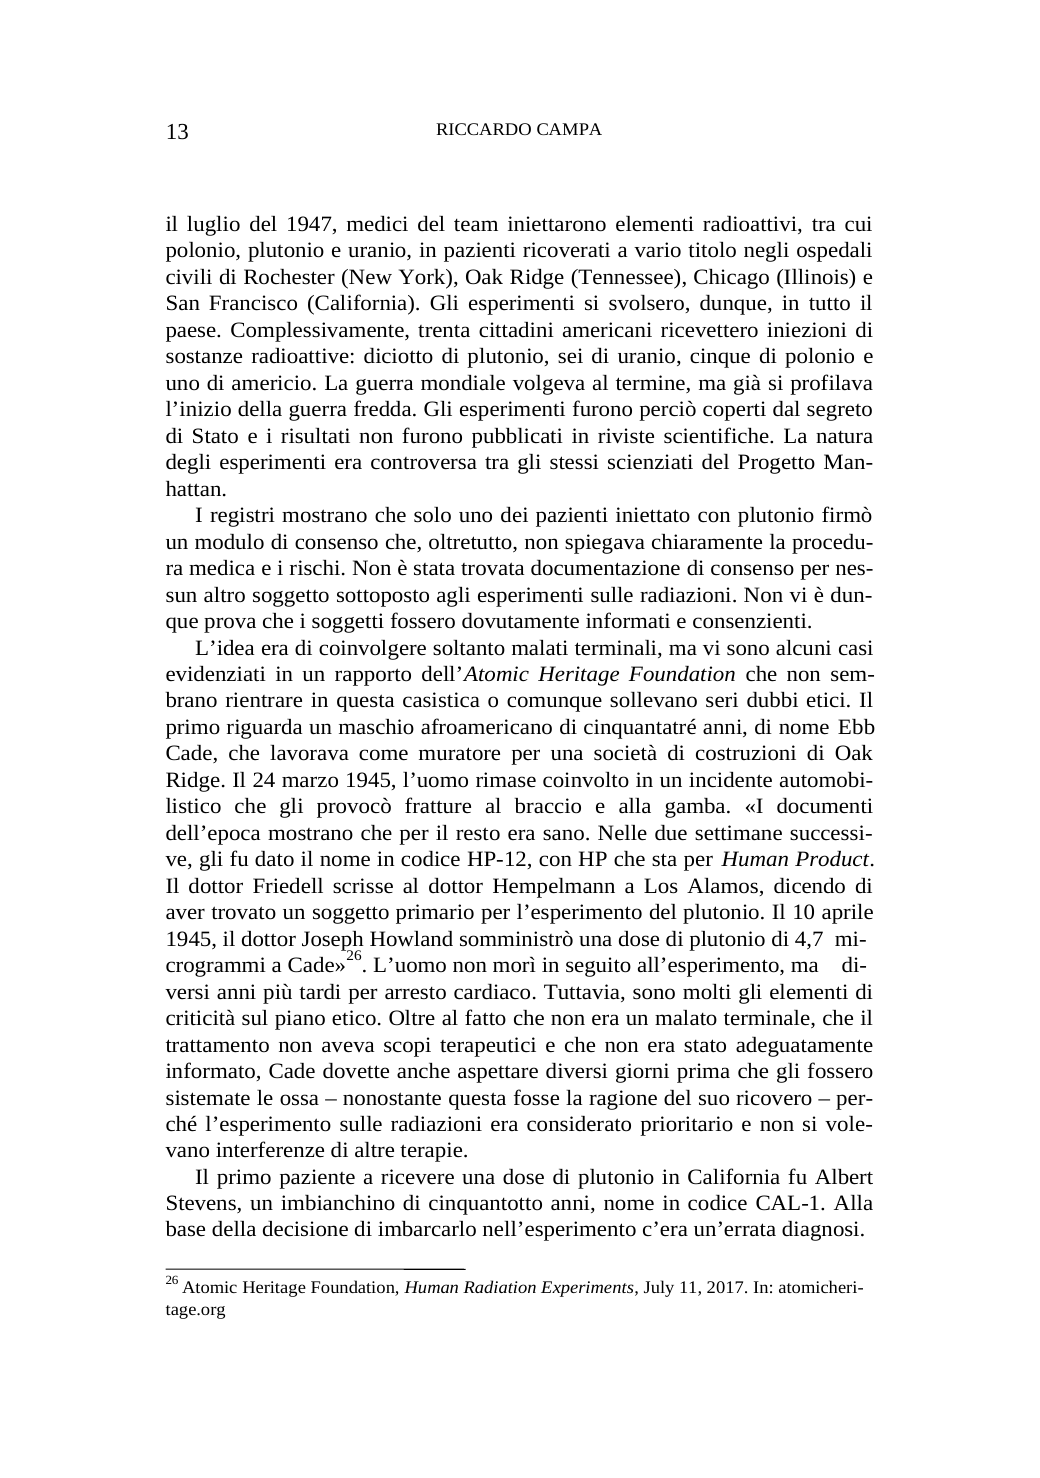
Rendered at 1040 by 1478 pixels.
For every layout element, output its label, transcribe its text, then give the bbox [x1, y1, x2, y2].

text I registri mostrano che solo uno dei pazienti iniettato con plutonio firmò un modulo di consenso che, oltretutto, non spiegava chiaramente la procedu- ra medica e i rischi. Non è stata trovata documentazione di consenso per nes- sun altro soggetto sottoposto agli esperimenti sulle radiazioni. Non vi è dun- que prova che i soggetti fossero dovutamente informati e consenzienti. [165, 502, 874, 633]
text Il primo paziente a ricevere una dose di plutonio in California fu Albert Stevens, un imbianchino di cinquantotto anni, nome in codice CAL-1. Alla base della decisione di imbarcarlo nell’esperimento c’era un’errata diagnosi. [165, 1164, 874, 1241]
text crogrammi a Cade»26. L’uomo non morì in seguito all’esperimento, ma di- [165, 952, 896, 977]
text versi anni più tardi per arresto cardiaco. Tuttavia, sono molti gli elementi di criticità sul piano etico. Oltre al fatto che non era un malato terminale, che il trattamento non aveva scopi terapeutici e che non era stato adeguatamente informato, Cade dovette anche aspettare diversi giorni prima che gli fossero sistemate le ossa – nonostante questa fosse la ragione del suo ricovero – per- ché l’esperimento sulle radiazioni era considerato prioritario e non si vole- vano interferenze di altre terapie. [165, 979, 874, 1163]
text L’idea era di coinvolgere soltanto malati terminali, ma vi sono alcuni casi evidenziati in un rapporto dell’Atomic Heritage Foundation che non sem- brano rientrare in questa casistica o comunque sollevano seri dubbi etici. Il primo riguarda un maschio afroamericano di cinquantatré anni, di nome Ebb Cade, che lavorava come muratore per una società di costruzioni di Oak Ridge. Il 24 marzo 1945, l’uomo rimase coinvolto in un incidente automobi- listico che gli provocò fratture al braccio e alla gamba. «I documenti dell’epoca mostrano che per il resto era sano. Nelle due settimane successi- ve, gli fu dato il nome in codice HP-12, con HP che sta per Human Product. Il dottor Friedell scrisse al dottor Hempelmann a Los Alamos, dicendo di aver trovato un soggetto primario per l’esperimento del plutonio. Il 10 aprile 1945, il dottor Joseph Howland somministrò una dose di plutonio di 4,7 mi- [165, 634, 875, 951]
text 26 Atomic Heritage Foundation, Human Radiation Experiments, July 11, 2017. In: atomicheri- tage.org [165, 1272, 896, 1319]
text il luglio del 1947, medici del team iniettarono elementi radioattivi, tra cui polonio, plutonio e uranio, in pazienti ricoverati a vario titolo negli ospedali civili di Rochester (New York), Oak Ridge (Tennessee), Chicago (Illinois) e San Francisco (California). Gli esperimenti si svolsero, dunque, in tutto il paese. Complessivamente, trenta cittadini americani ricevettero iniezioni di sostanze radioattive: diciotto di plutonio, sei di uranio, cinque di polonio e uno di americio. La guerra mondiale volgeva al termine, ma già si profilava l’inizio della guerra fredda. Gli esperimenti furono perciò coperti dal segreto di Stato e i risultati non furono pubblicati in riviste scientifiche. La natura degli esperimenti era controversa tra gli stessi scienziati del Progetto Man- hattan. [165, 211, 875, 501]
